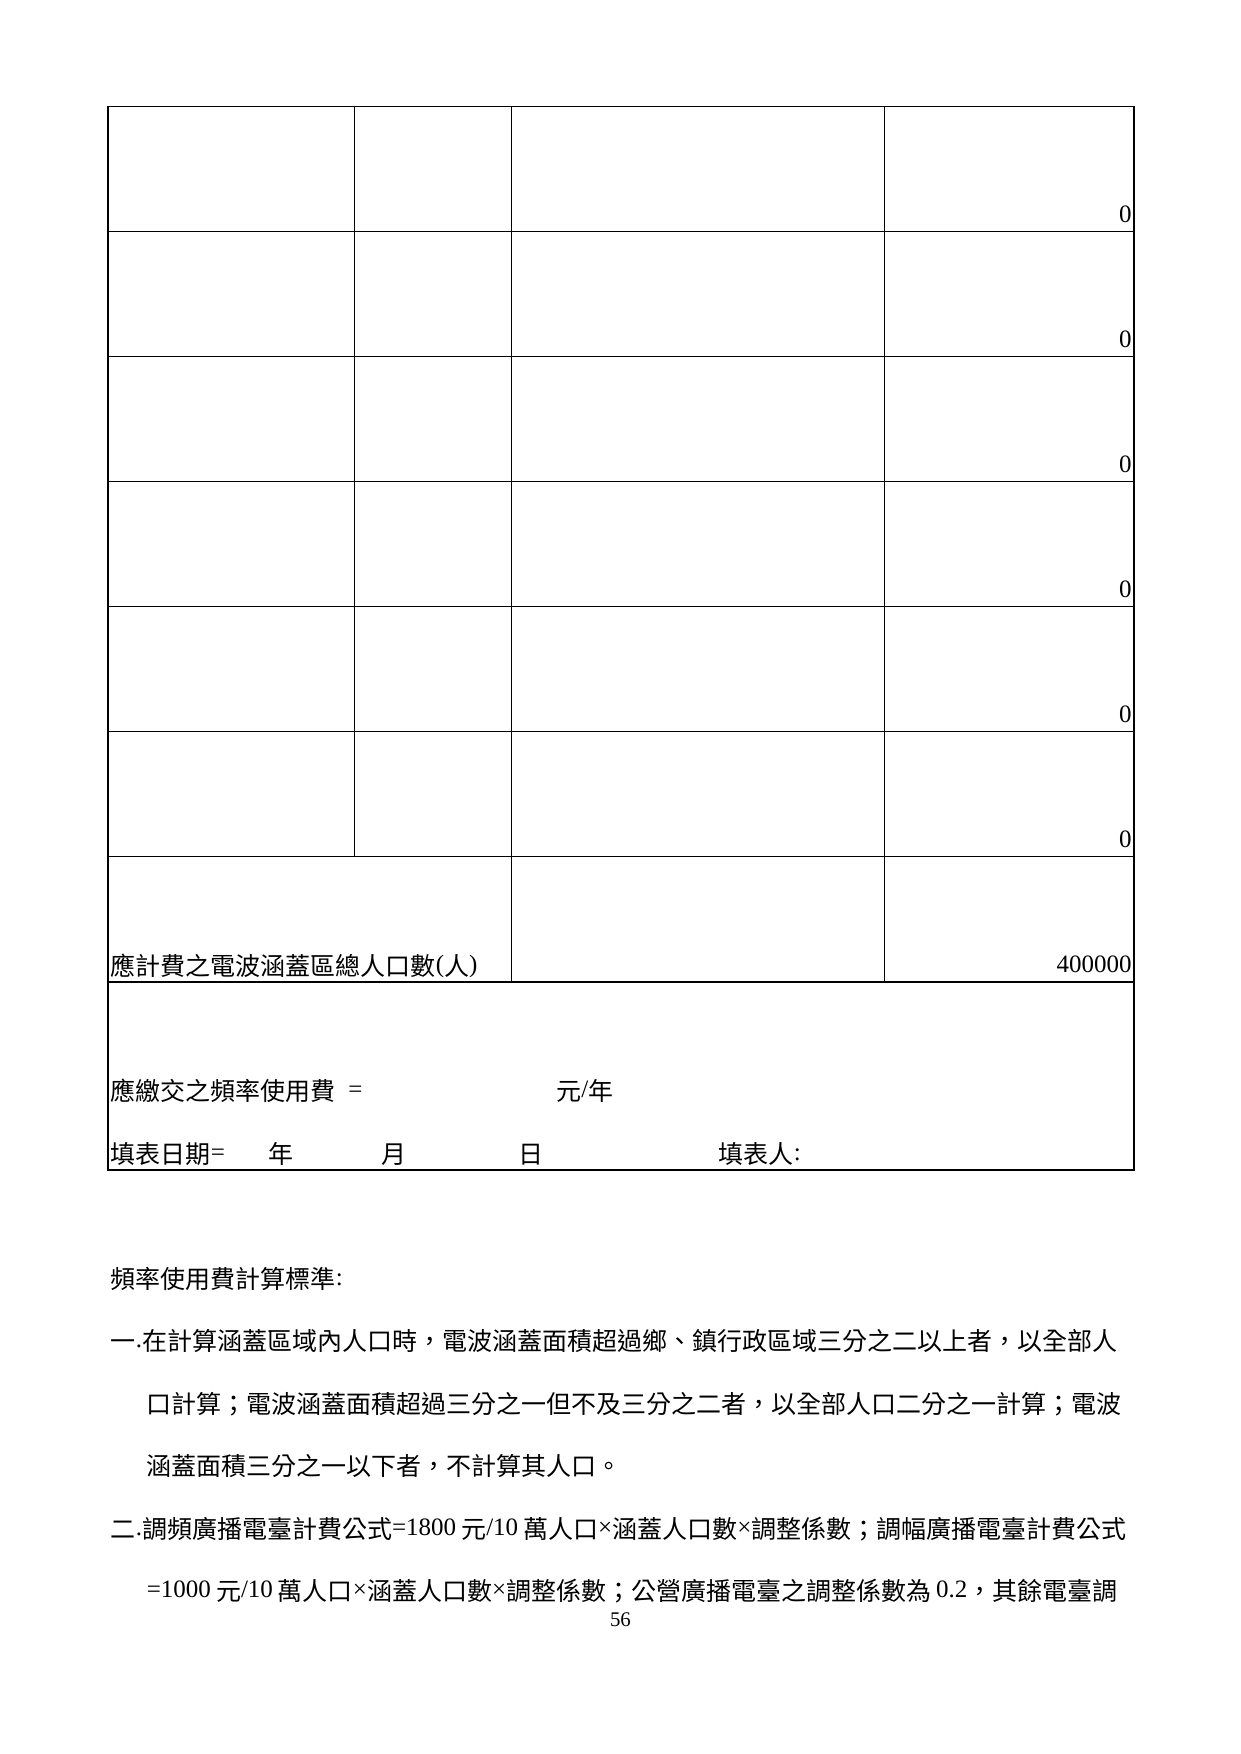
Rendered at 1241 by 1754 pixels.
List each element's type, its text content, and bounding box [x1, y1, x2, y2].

table_cell [109, 357, 354, 481]
table_cell 0 [885, 107, 1133, 231]
table_cell [109, 107, 354, 231]
table_cell 400000 [885, 857, 1133, 981]
table_cell [512, 357, 884, 481]
table_cell [355, 107, 511, 231]
table_cell [355, 732, 511, 856]
table_cell [512, 482, 884, 606]
table_cell [109, 607, 354, 731]
table_cell [355, 357, 511, 481]
table_cell 頻率使用費計算標準: [108, 1171, 622, 1294]
table_cell [512, 857, 884, 981]
table_cell [884, 983, 1133, 1106]
table_cell [512, 107, 884, 231]
table_cell [355, 482, 511, 606]
table_cell 應計費之電波涵蓋區總人口數(人) [109, 857, 511, 981]
table_cell 填表日期= 年 月 日 填表人: [109, 1106, 1133, 1169]
table_cell 0 [885, 482, 1133, 606]
table_cell 應繳交之頻率使用費 = 元/年 [109, 983, 884, 1106]
table_cell 0 [885, 607, 1133, 731]
table_cell 0 [885, 732, 1133, 856]
table_cell 一.在計算涵蓋區域內人口時，電波涵蓋面積超過鄉、鎮行政區域三分之二以上者，以全部人口計算；電波涵蓋面積超過三分之一但不及三分之二者，以全部人口二分之一計算；電波涵蓋面積三分之一以下者，不計算其人口。 二.調頻廣播電臺計費公式=1800元/10萬人口×涵蓋人口數×調整係數；調幅廣播電臺計費公式=1000元/10萬人口×涵蓋人口數×調整係數；公營廣播電臺之調整係數為0.2，其餘電臺調 [108, 1294, 1134, 1606]
table_cell [109, 482, 354, 606]
table_cell 0 [885, 232, 1133, 356]
table_cell [109, 232, 354, 356]
table_cell [818, 1171, 1134, 1294]
table_cell [512, 232, 884, 356]
table_cell [109, 732, 354, 856]
table_cell 0 [885, 357, 1133, 481]
table_cell [355, 232, 511, 356]
table_cell [512, 732, 884, 856]
table_cell [355, 607, 511, 731]
table_cell [622, 1171, 818, 1294]
table_cell [512, 607, 884, 731]
